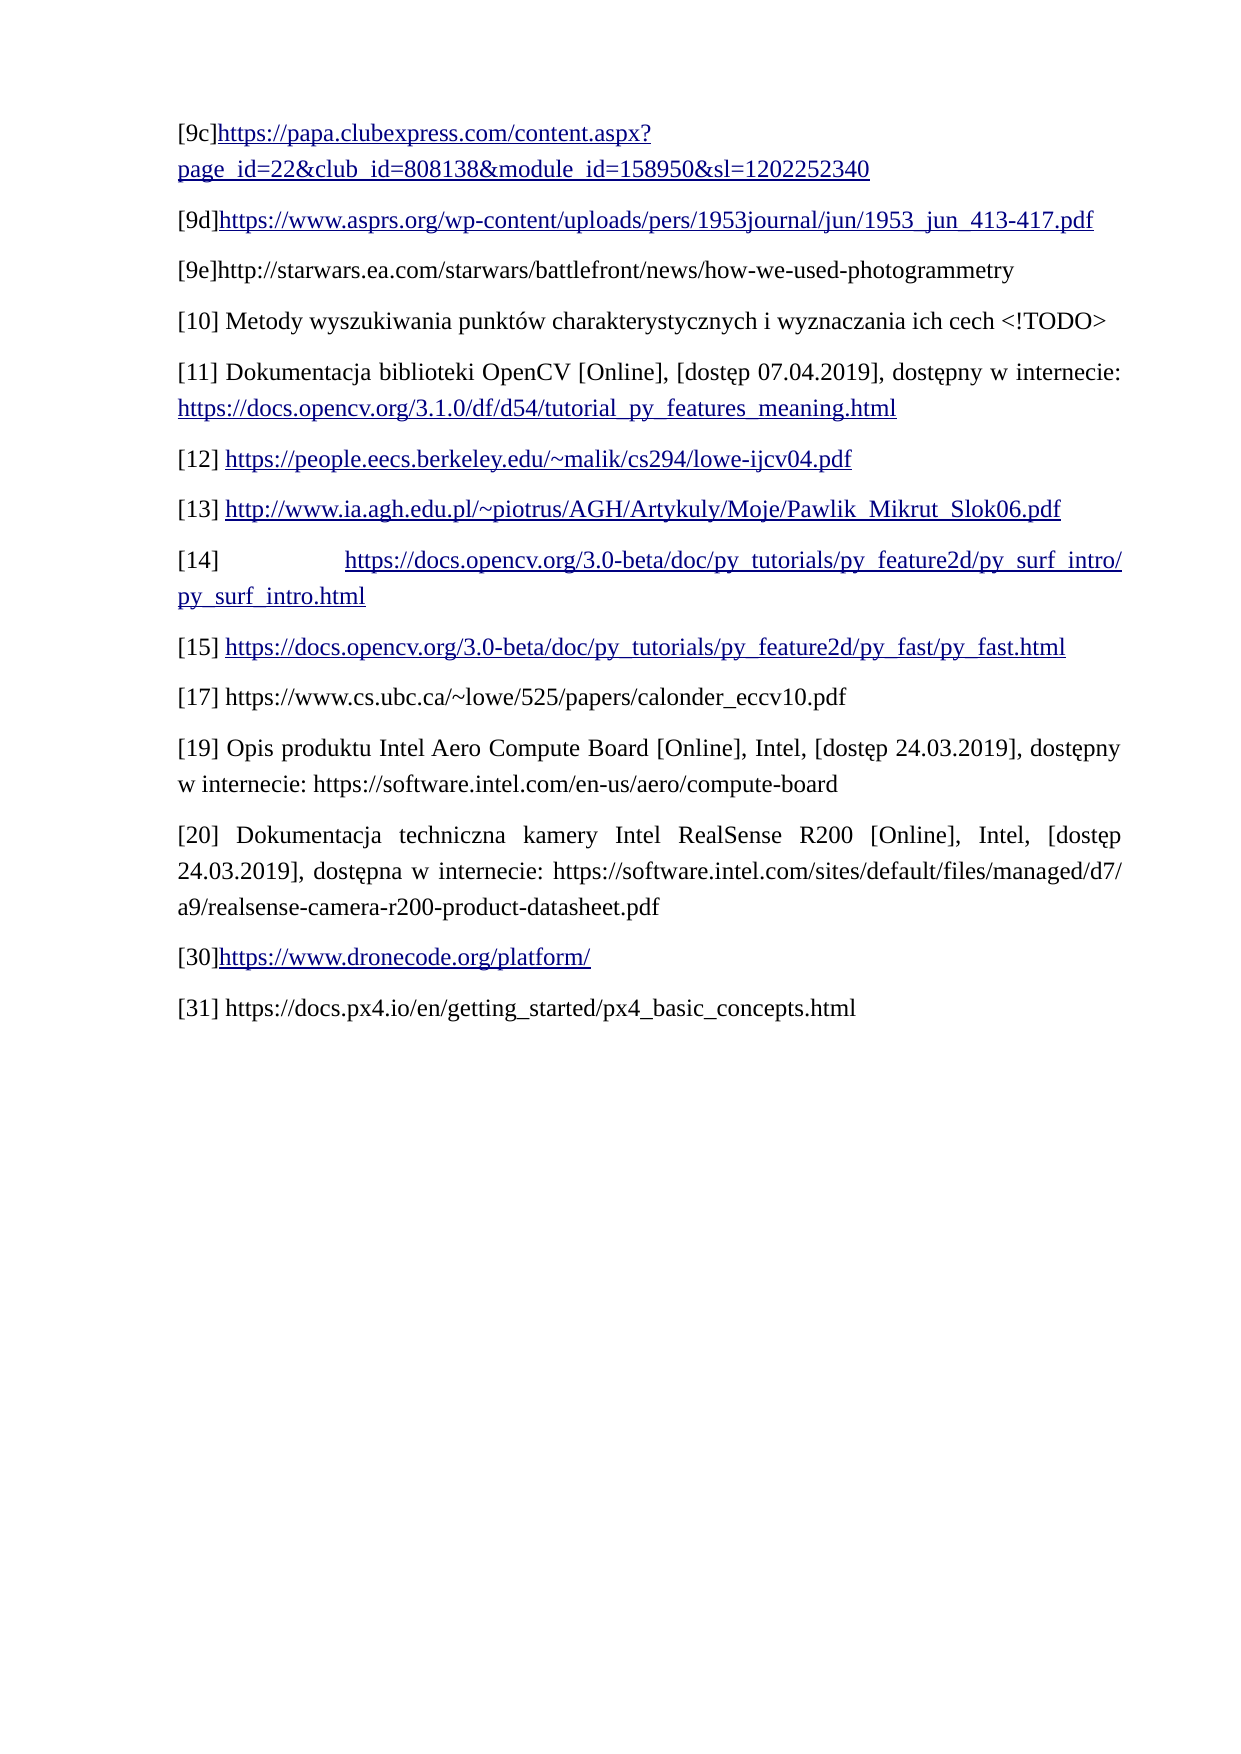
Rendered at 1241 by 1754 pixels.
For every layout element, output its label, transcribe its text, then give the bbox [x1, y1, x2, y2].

text [19] Opis produktu Intel Aero Compute Board [Online], Intel, [dostęp 24.03.2019], dostępny w internecie: https://software.intel.com/en-us/aero/compute-board [177, 733, 1122, 798]
text [9e]http://starwars.ea.com/starwars/battlefront/news/how-we-used-photogrammetry [177, 256, 1122, 284]
text [15] https://docs.opencv.org/3.0-beta/doc/py_tutorials/py_feature2d/py_fast/py_fast.html [177, 632, 1122, 661]
text [11] Dokumentacja biblioteki OpenCV [Online], [dostęp 07.04.2019], dostępny w internecie: https://docs.opencv.org/3.1.0/df/d54/tutorial_py_features_meaning.html [177, 357, 1122, 422]
text [12] https://people.eecs.berkeley.edu/~malik/cs294/lowe-ijcv04.pdf [177, 444, 1122, 472]
text [10] Metody wyszukiwania punktów charakterystycznych i wyznaczania ich cech <!TODO> [177, 306, 1122, 335]
text [20] Dokumentacja techniczna kamery Intel RealSense R200 [Online], Intel, [dostęp 24.03.2019], dostępna w internecie: https://software.intel.com/sites/default/files/managed/d7/ a9/realsense-camera-r200-product-datasheet.pdf [177, 820, 1122, 921]
text [13] http://www.ia.agh.edu.pl/~piotrus/AGH/Artykuly/Moje/Pawlik_Mikrut_Slok06.pdf [177, 494, 1122, 523]
text [14] https://docs.opencv.org/3.0-beta/doc/py_tutorials/py_feature2d/py_surf_intro/py_surf_intro.html [177, 545, 1122, 610]
text [30]https://www.dronecode.org/platform/ [177, 942, 1122, 971]
text [17] https://www.cs.ubc.ca/~lowe/525/papers/calonder_eccv10.pdf [177, 682, 1122, 711]
text [31] https://docs.px4.io/en/getting_started/px4_basic_concepts.html [177, 993, 1122, 1022]
text [9c]https://papa.clubexpress.com/content.aspx?page_id=22&club_id=808138&module_id=158950&sl=1202252340 [177, 118, 1122, 183]
text [9d]https://www.asprs.org/wp-content/uploads/pers/1953journal/jun/1953_jun_413-417.pdf [177, 205, 1122, 233]
